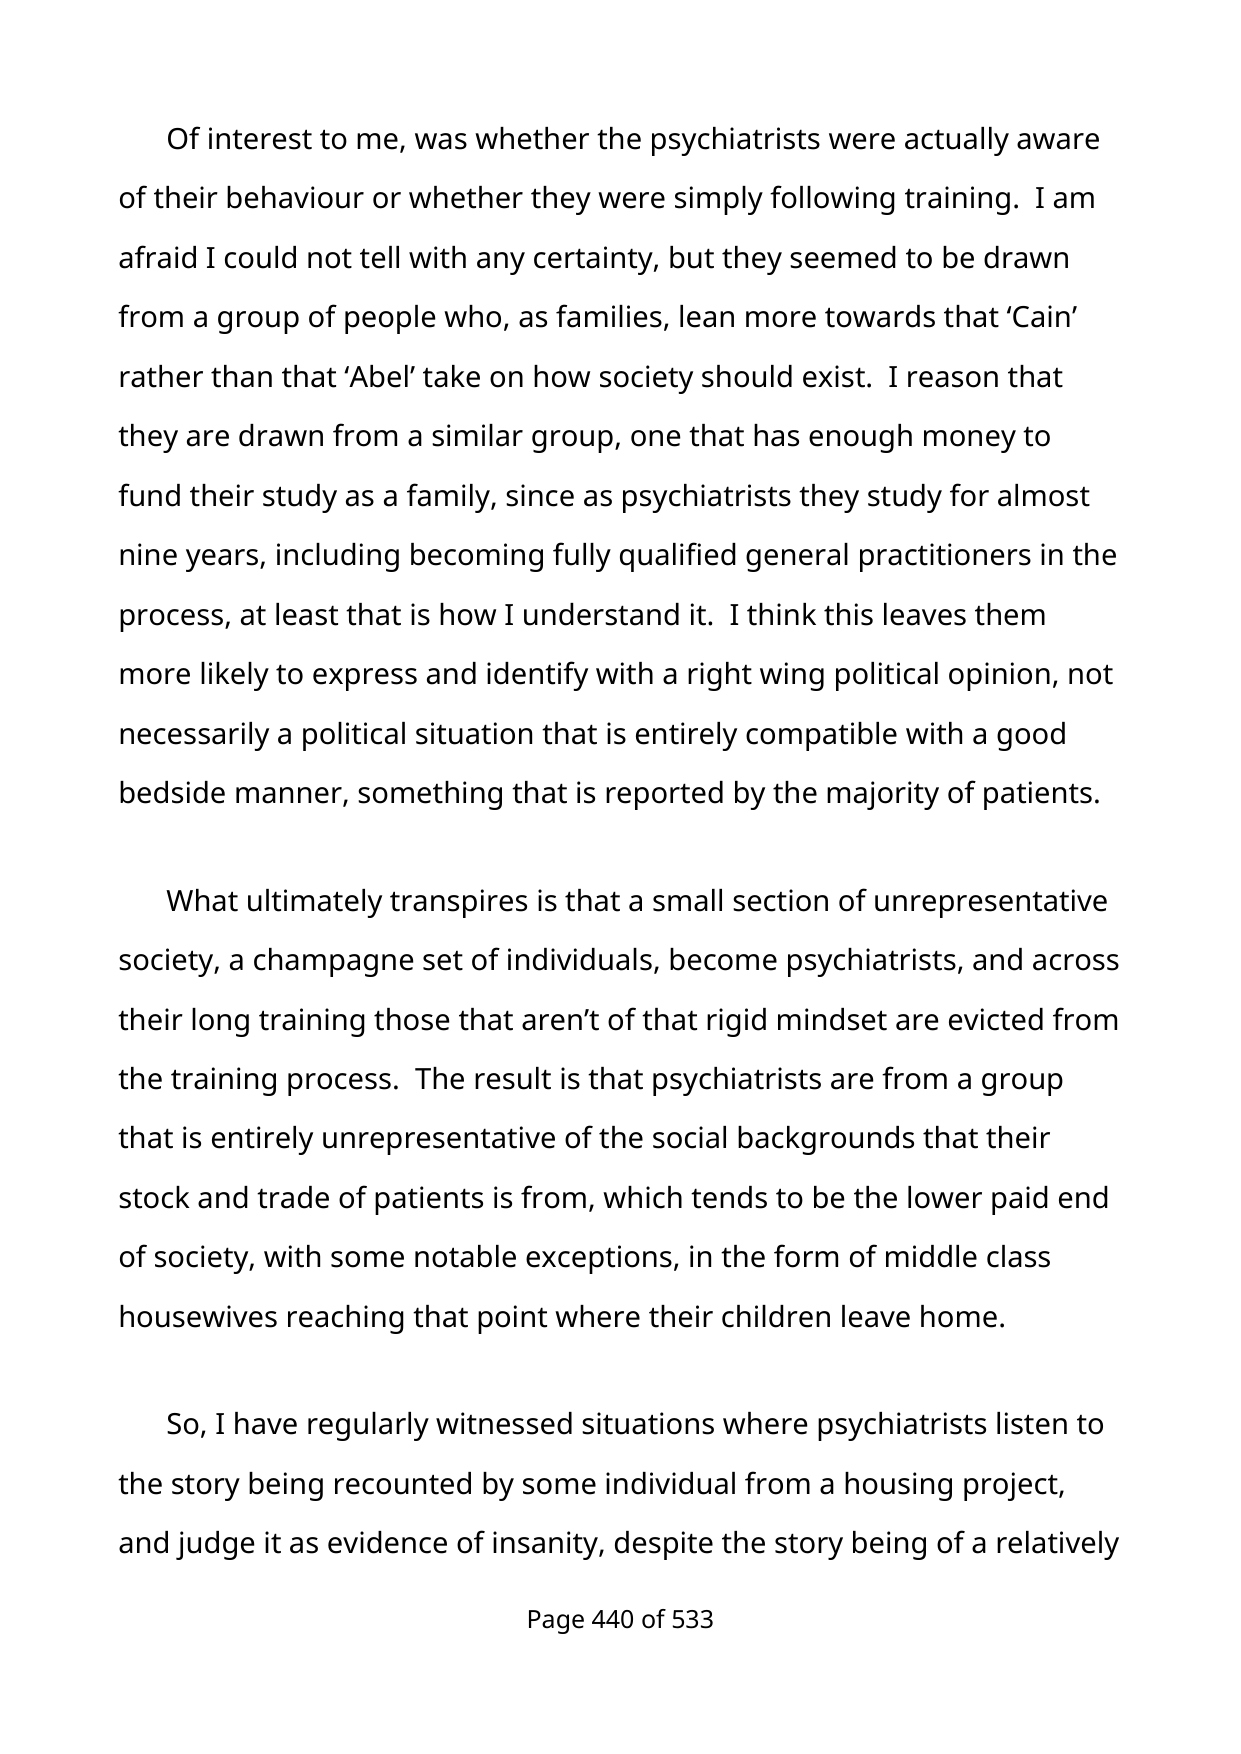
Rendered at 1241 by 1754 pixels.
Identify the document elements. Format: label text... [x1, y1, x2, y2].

text What ultimately transpires is that a small section of unrepresentative society, a champagne set of individuals, become psychiatrists, and across their long training those that aren’t of that rigid mindset are evicted from the training process. The result is that psychiatrists are from a group that is entirely unrepresentative of the social backgrounds that their stock and trade of patients is from, which tends to be the lower paid end of society, with some notable exceptions, in the form of middle class housewives reaching that point where their children leave home. [118, 880, 1122, 1336]
text Of interest to me, was whether the psychiatrists were actually aware of their behaviour or whether they were simply following training. I am afraid I could not tell with any certainty, but they seemed to be drawn from a group of people who, as families, lean more towards that ‘Cain’ rather than that ‘Abel’ take on how society should exist. I reason that they are drawn from a similar group, one that has enough money to fund their study as a family, since as psychiatrists they study for almost nine years, including becoming fully qualified general practitioners in the process, at least that is how I understand it. I think this leaves them more likely to express and identify with a right wing political opinion, not necessarily a political situation that is entirely compatible with a good bedside manner, something that is reported by the majority of patients. [118, 118, 1122, 812]
text So, I have regularly witnessed situations where psychiatrists listen to the story being recounted by some individual from a housing project, and judge it as evidence of insanity, despite the story being of a relatively [118, 1403, 1122, 1562]
